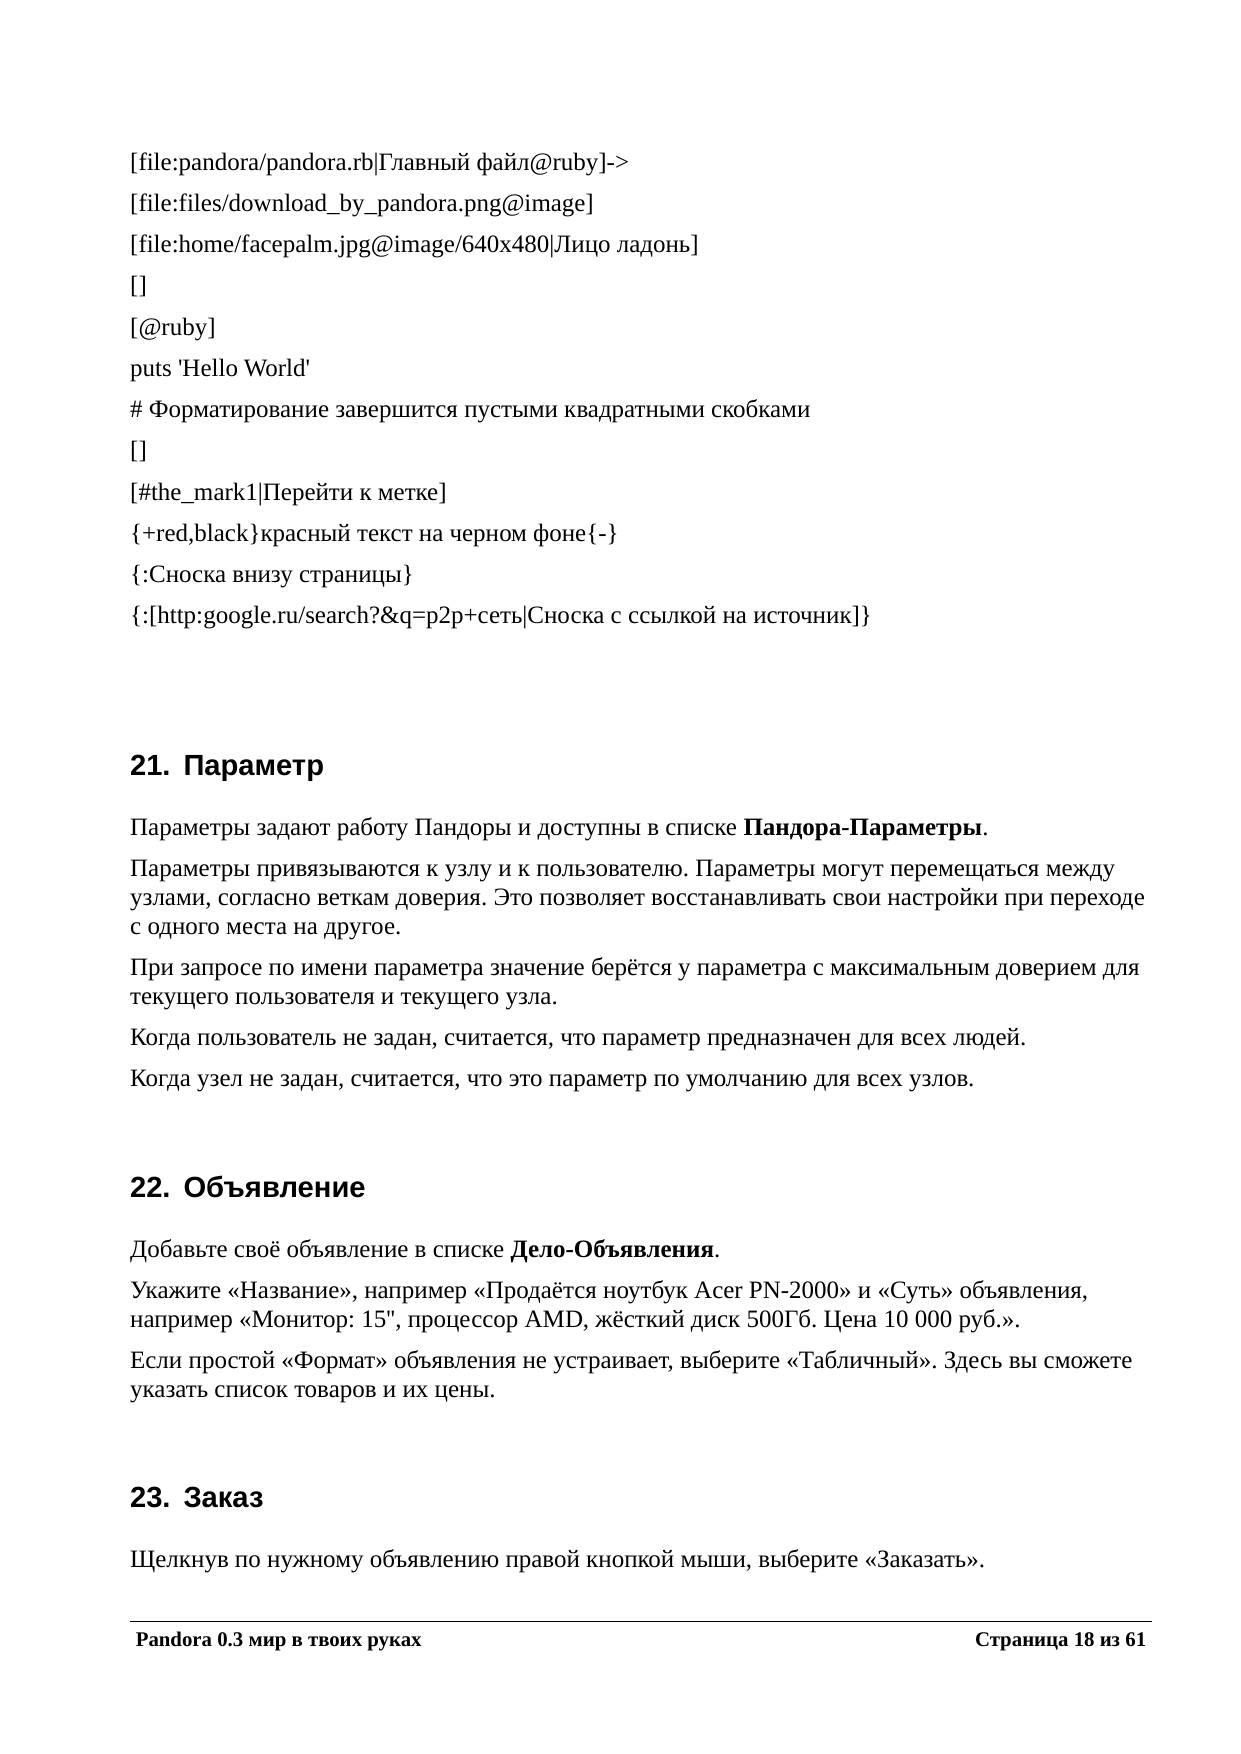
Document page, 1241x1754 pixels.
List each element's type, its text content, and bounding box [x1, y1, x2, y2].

subtitle Параметр [130, 748, 1152, 782]
text {:[http:google.ru/search?&q=p2p+сеть|Сноска с ссылкой на источник]} [130, 601, 1152, 629]
subtitle Объявление [130, 1170, 1152, 1203]
text Если простой «Формат» объявления не устраивает, выберите «Табличный». Здесь вы сможете указать список товаров и их цены. [130, 1345, 1152, 1402]
text [file:pandora/pandora.rb|Главный файл@ruby]-> [130, 147, 1152, 176]
subtitle Заказ [130, 1480, 1152, 1514]
text [] [130, 436, 1152, 464]
text Параметры задают работу Пандоры и доступны в списке Пандора-Параметры. [130, 812, 1152, 841]
text [file:home/facepalm.jpg@image/640x480|Лицо ладонь] [130, 229, 1152, 258]
text {+red,black}красный текст на черном фоне{-} [130, 518, 1152, 547]
text Щелкнув по нужному объявлению правой кнопкой мыши, выберите «Заказать». [130, 1544, 1152, 1573]
text Добавьте своё объявление в списке Дело-Объявления. [130, 1234, 1152, 1262]
text {:Сноска внизу страницы} [130, 559, 1152, 588]
text Укажите «Название», например «Продаётся ноутбук Acer PN-2000» и «Суть» объявления, например «Монитор: 15'', процессор AMD, жёсткий диск 500Гб. Цена 10 000 руб.». [130, 1275, 1152, 1332]
text [file:files/download_by_pandora.png@image] [130, 188, 1152, 217]
text puts 'Hello World' [130, 353, 1152, 382]
text Когда узел не задан, считается, что это параметр по умолчанию для всех узлов. [130, 1063, 1152, 1092]
text [#the_mark1|Перейти к метке] [130, 477, 1152, 506]
text [] [130, 271, 1152, 299]
text При запросе по имени параметра значение берётся у параметра с максимальным доверием для текущего пользователя и текущего узла. [130, 952, 1152, 1009]
text # Форматирование завершится пустыми квадратными скобками [130, 394, 1152, 423]
text Когда пользователь не задан, считается, что параметр предназначен для всех людей. [130, 1022, 1152, 1051]
text Параметры привязываются к узлу и к пользователю. Параметры могут перемещаться между узлами, согласно веткам доверия. Это позволяет восстанавливать свои настройки при переходе с одного места на другое. [130, 853, 1152, 939]
text [@ruby] [130, 312, 1152, 341]
